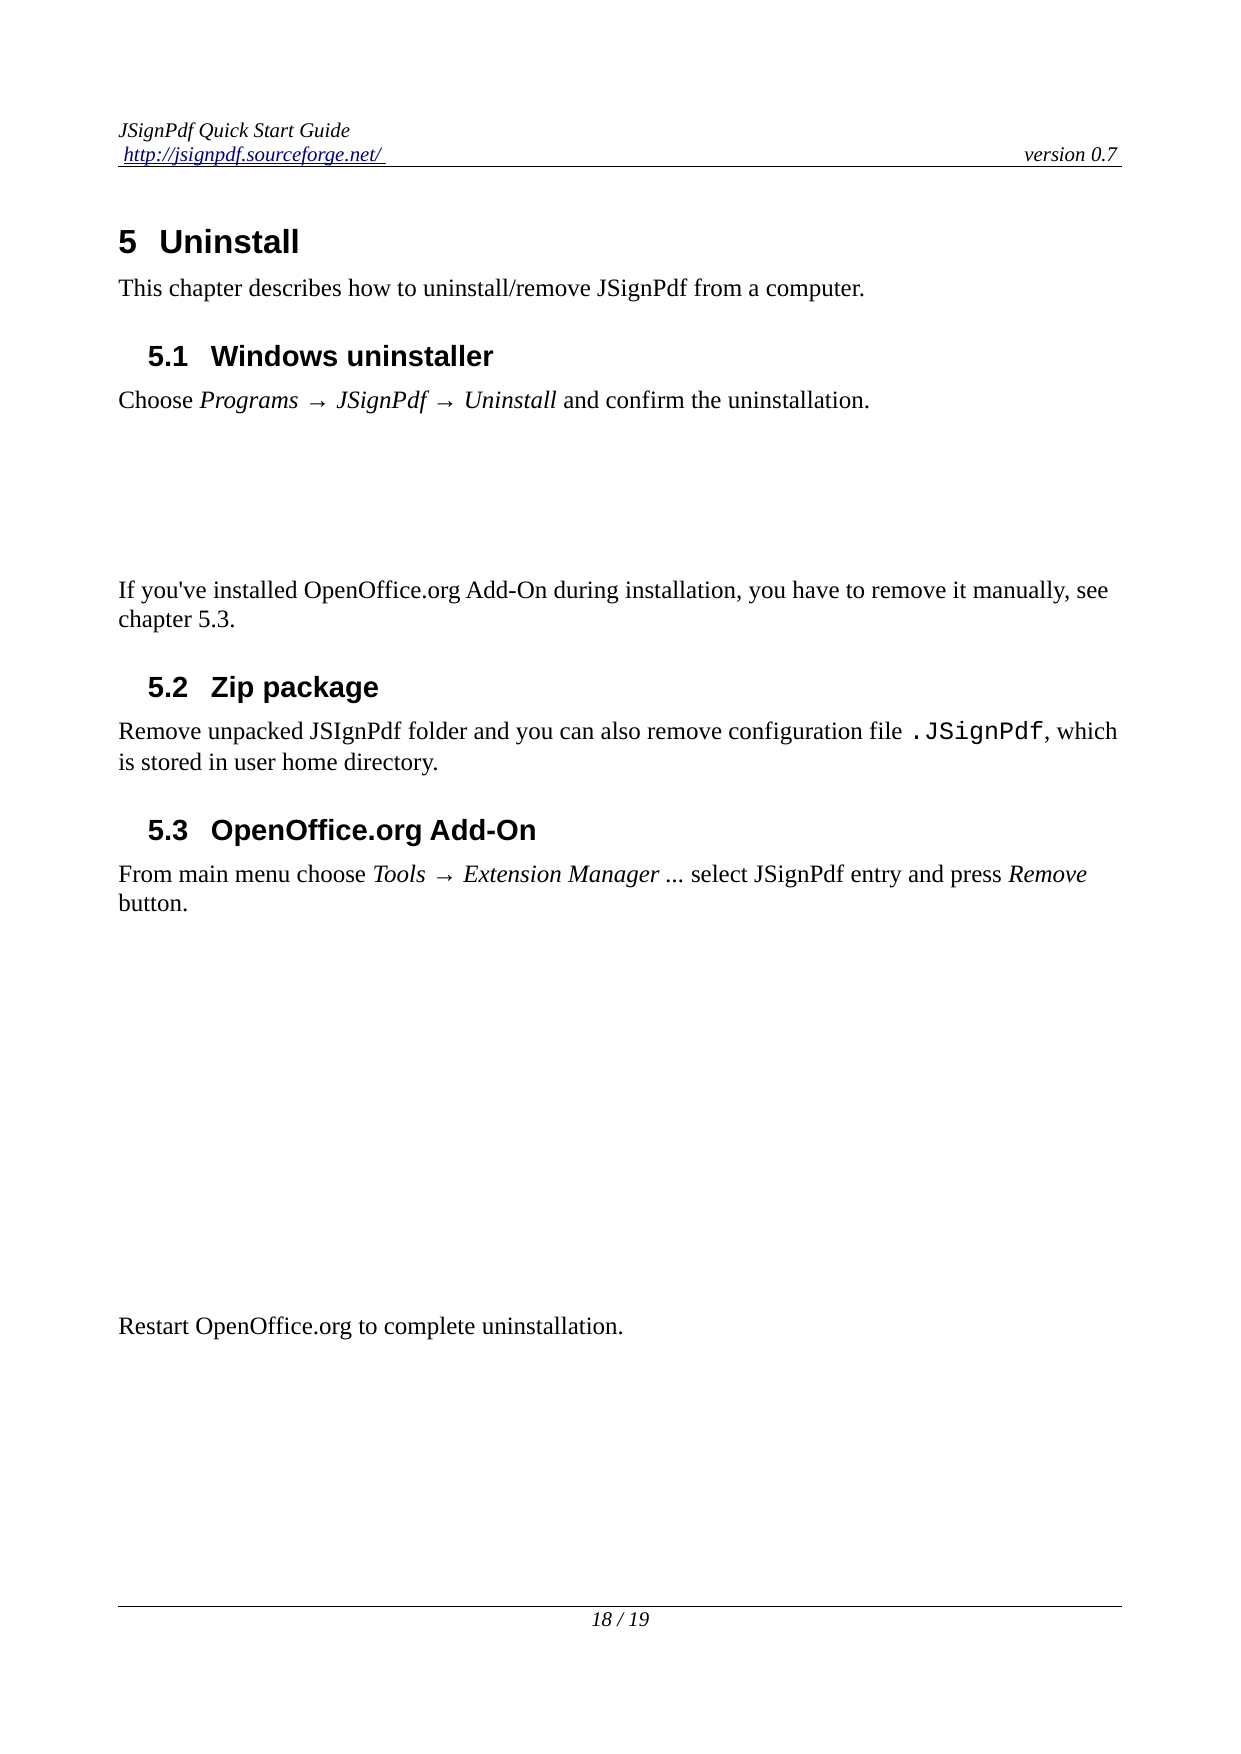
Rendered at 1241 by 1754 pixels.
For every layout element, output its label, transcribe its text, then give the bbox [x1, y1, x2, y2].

subtitle Uninstall [118, 222, 1122, 260]
text Choose Programs → JSignPdf → Uninstall and confirm the uninstallation. [118, 385, 1122, 414]
text Restart OpenOffice.org to complete uninstallation. [118, 929, 1122, 1340]
text This chapter describes how to uninstall/remove JSignPdf from a computer. [118, 273, 1122, 301]
text If you've installed OpenOffice.org Add-On during installation, you have to remove it manually, see chapter 5.3. [118, 426, 1122, 632]
text From main menu choose Tools → Extension Manager ... select JSignPdf entry and press Remove button. [118, 859, 1122, 917]
subtitle Windows uninstaller [148, 339, 1116, 372]
subtitle Zip package [148, 670, 1116, 703]
subtitle OpenOffice.org Add-On [148, 813, 1116, 847]
text Remove unpacked JSIgnPdf folder and you can also remove configuration file .JSignPdf, which is stored in user home directory. [118, 716, 1122, 776]
